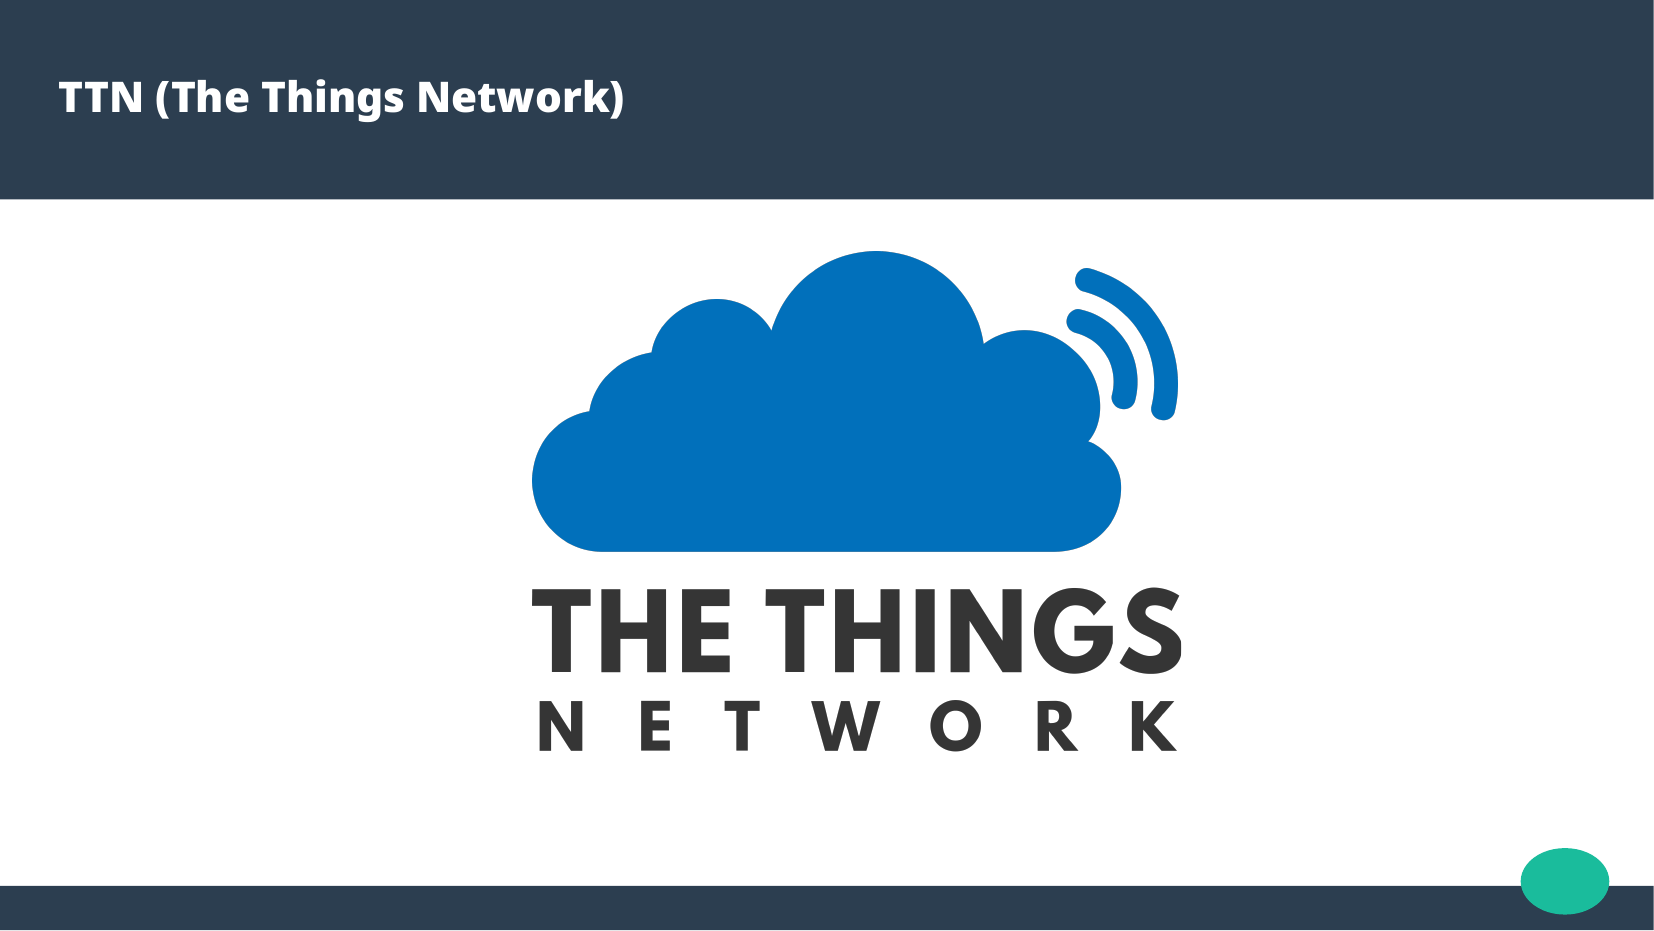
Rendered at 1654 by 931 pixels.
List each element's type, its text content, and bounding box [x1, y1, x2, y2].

title TTN (The Things Network) [59, 37, 1595, 155]
picture [532, 251, 1182, 768]
